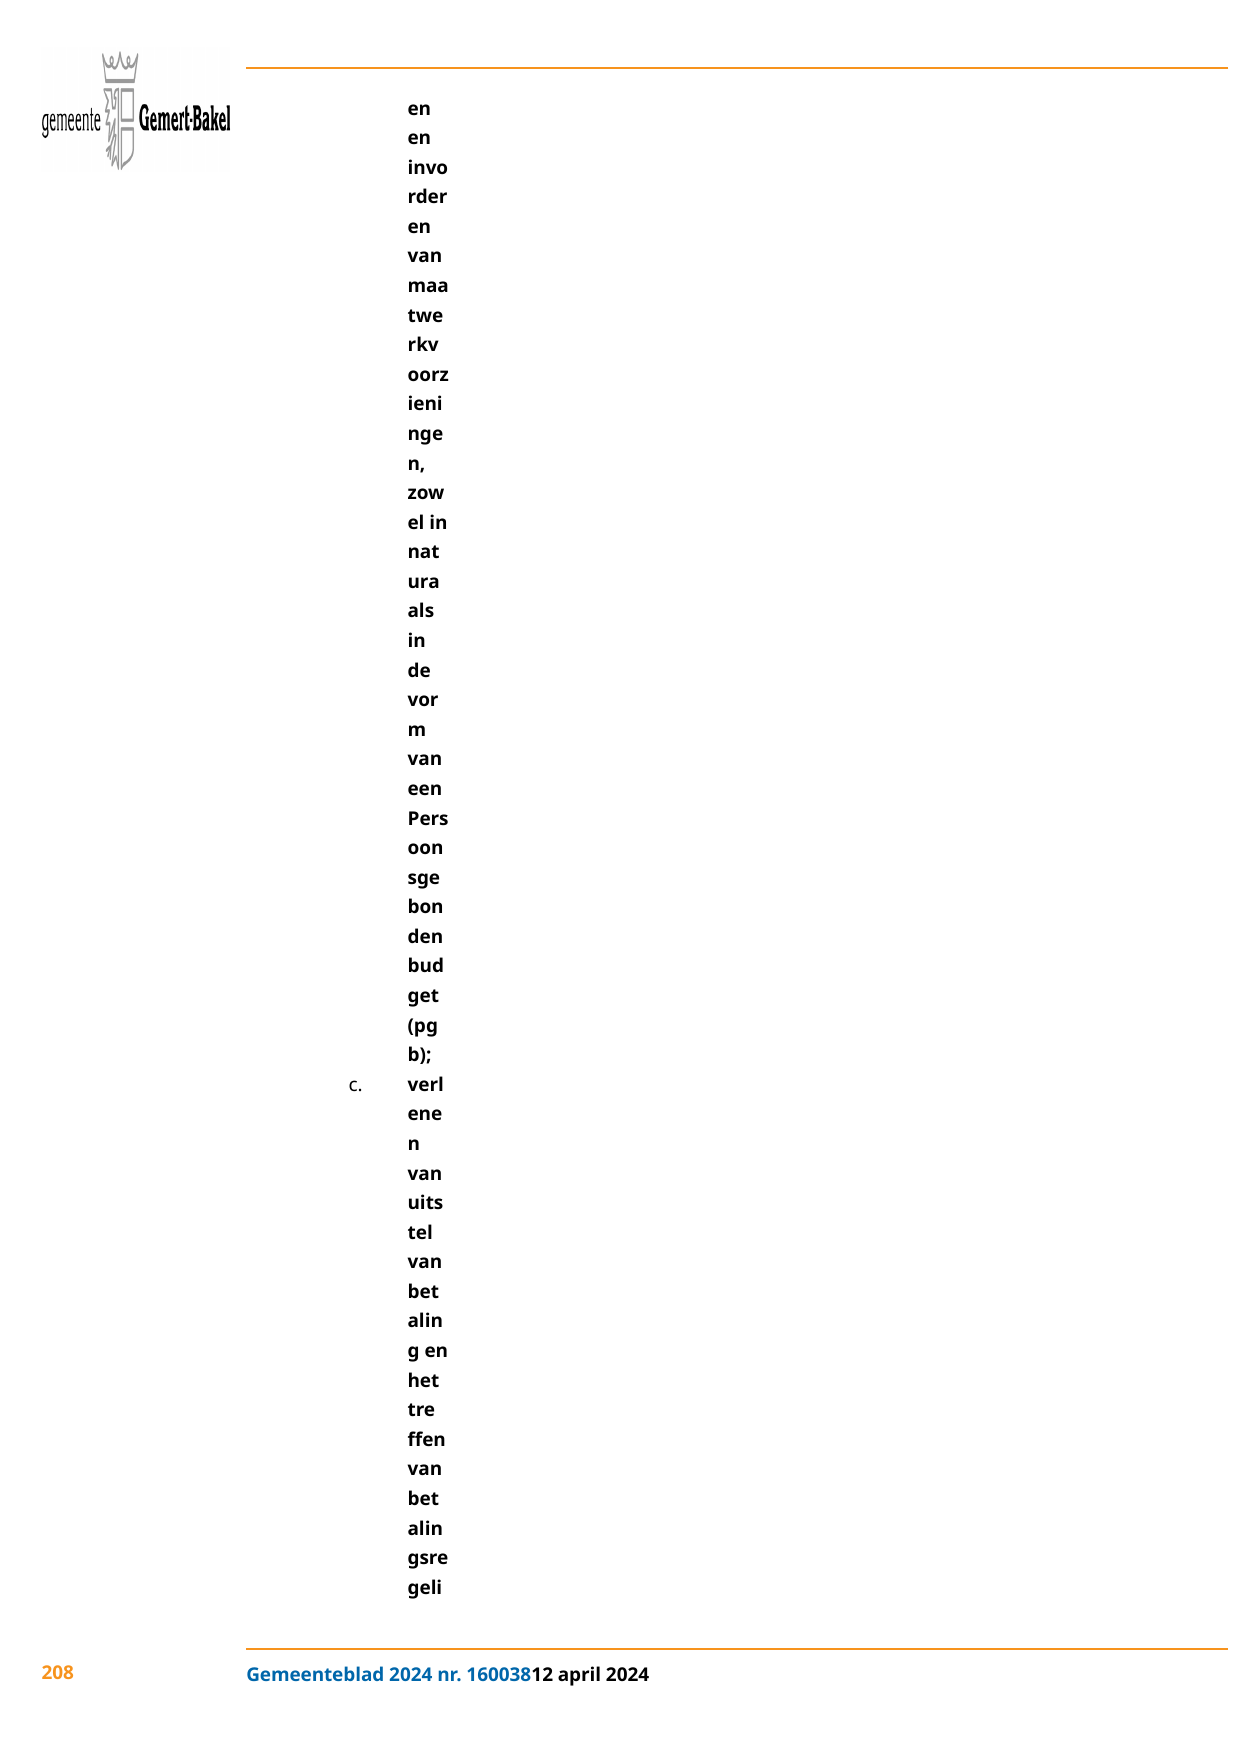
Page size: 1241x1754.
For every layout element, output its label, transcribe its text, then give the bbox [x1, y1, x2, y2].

table_cell [951, 95, 1051, 1600]
table_cell en en invorderen van maatwerkvoorzieningen, zowel in natura als in de vorm van een Persoonsgebonden budget (pgb); verlenen van uitstel van betaling en het treffen van betalingsregeli [348, 95, 449, 1600]
table_cell [650, 95, 750, 1600]
table_cell [750, 95, 850, 1600]
table_cell [248, 95, 348, 1600]
table_cell [449, 95, 549, 1600]
table_cell [1051, 95, 1152, 1600]
picture [41, 47, 231, 172]
table_cell [850, 95, 951, 1600]
table_cell [549, 95, 649, 1600]
